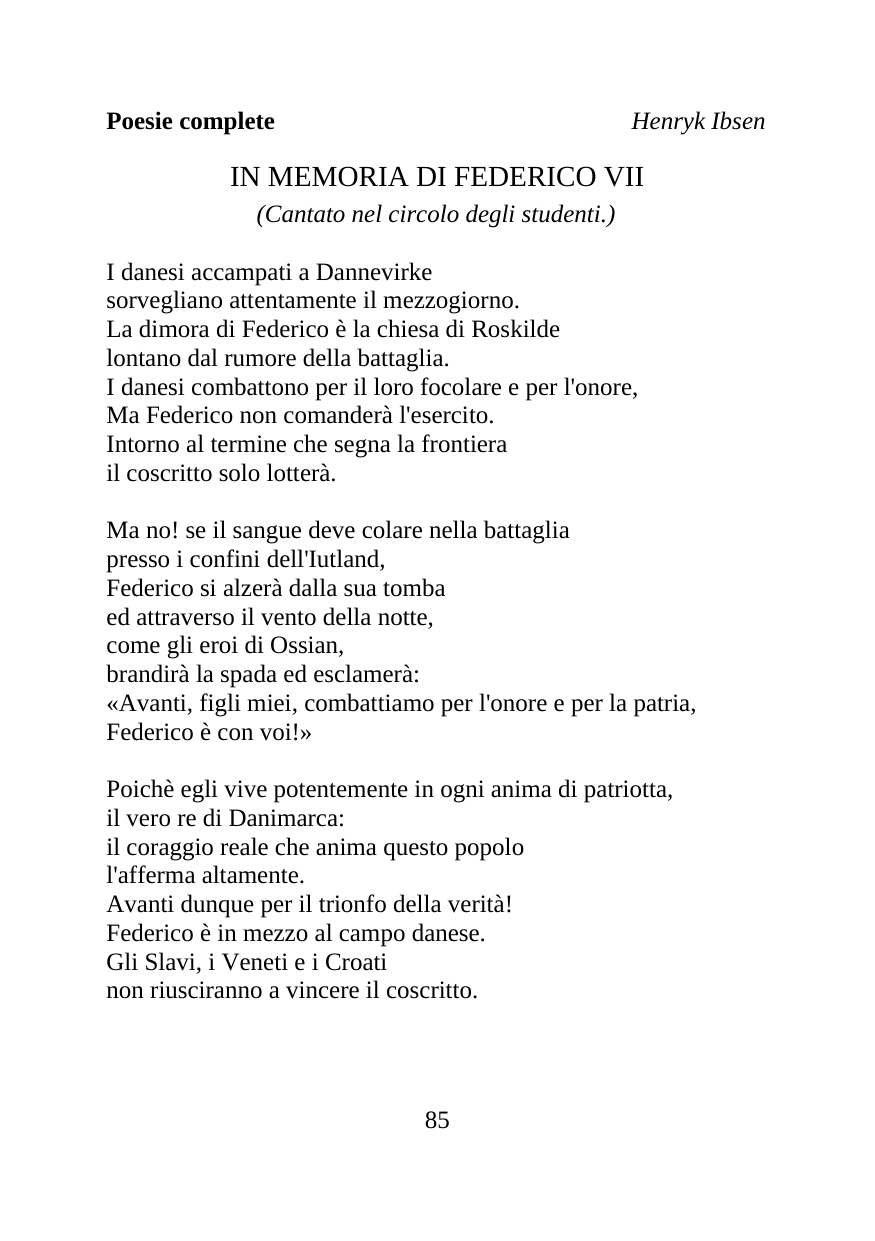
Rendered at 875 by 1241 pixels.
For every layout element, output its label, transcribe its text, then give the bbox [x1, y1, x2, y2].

text Ma no! se il sangue deve colare nella battaglia [106, 516, 768, 544]
text lontano dal rumore della battaglia. [106, 343, 768, 372]
text il coraggio reale che anima questo popolo [106, 832, 768, 861]
text Federico è con voi!» [106, 717, 768, 746]
text I danesi accampati a Dannevirke [106, 257, 768, 286]
text Ma Federico non comanderà l'esercito. [106, 401, 768, 429]
text come gli eroi di Ossian, [106, 631, 768, 659]
subtitle IN MEMORIA DI FEDERICO VII [106, 159, 768, 193]
text Federico è in mezzo al campo danese. [106, 918, 768, 947]
text ed attraverso il vento della notte, [106, 602, 768, 631]
text Avanti dunque per il trionfo della verità! [106, 889, 768, 918]
text presso i confini dell'Iutland, [106, 544, 768, 573]
text brandirà la spada ed esclamerà: [106, 659, 768, 688]
text il coscritto solo lotterà. [106, 458, 768, 487]
text Poichè egli vive potentemente in ogni anima di patriotta, [106, 774, 768, 803]
text (Cantato nel circolo degli studenti.) [106, 199, 768, 228]
text Federico si alzerà dalla sua tomba [106, 573, 768, 602]
text I danesi combattono per il loro focolare e per l'onore, [106, 372, 768, 401]
text sorvegliano attentamente il mezzogiorno. [106, 286, 768, 314]
text «Avanti, figli miei, combattiamo per l'onore e per la patria, [106, 688, 768, 717]
text Gli Slavi, i Veneti e i Croati [106, 947, 768, 976]
text La dimora di Federico è la chiesa di Roskilde [106, 314, 768, 343]
text il vero re di Danimarca: [106, 803, 768, 832]
text l'afferma altamente. [106, 861, 768, 889]
text non riusciranno a vincere il coscritto. [106, 976, 768, 1004]
text Intorno al termine che segna la frontiera [106, 429, 768, 458]
